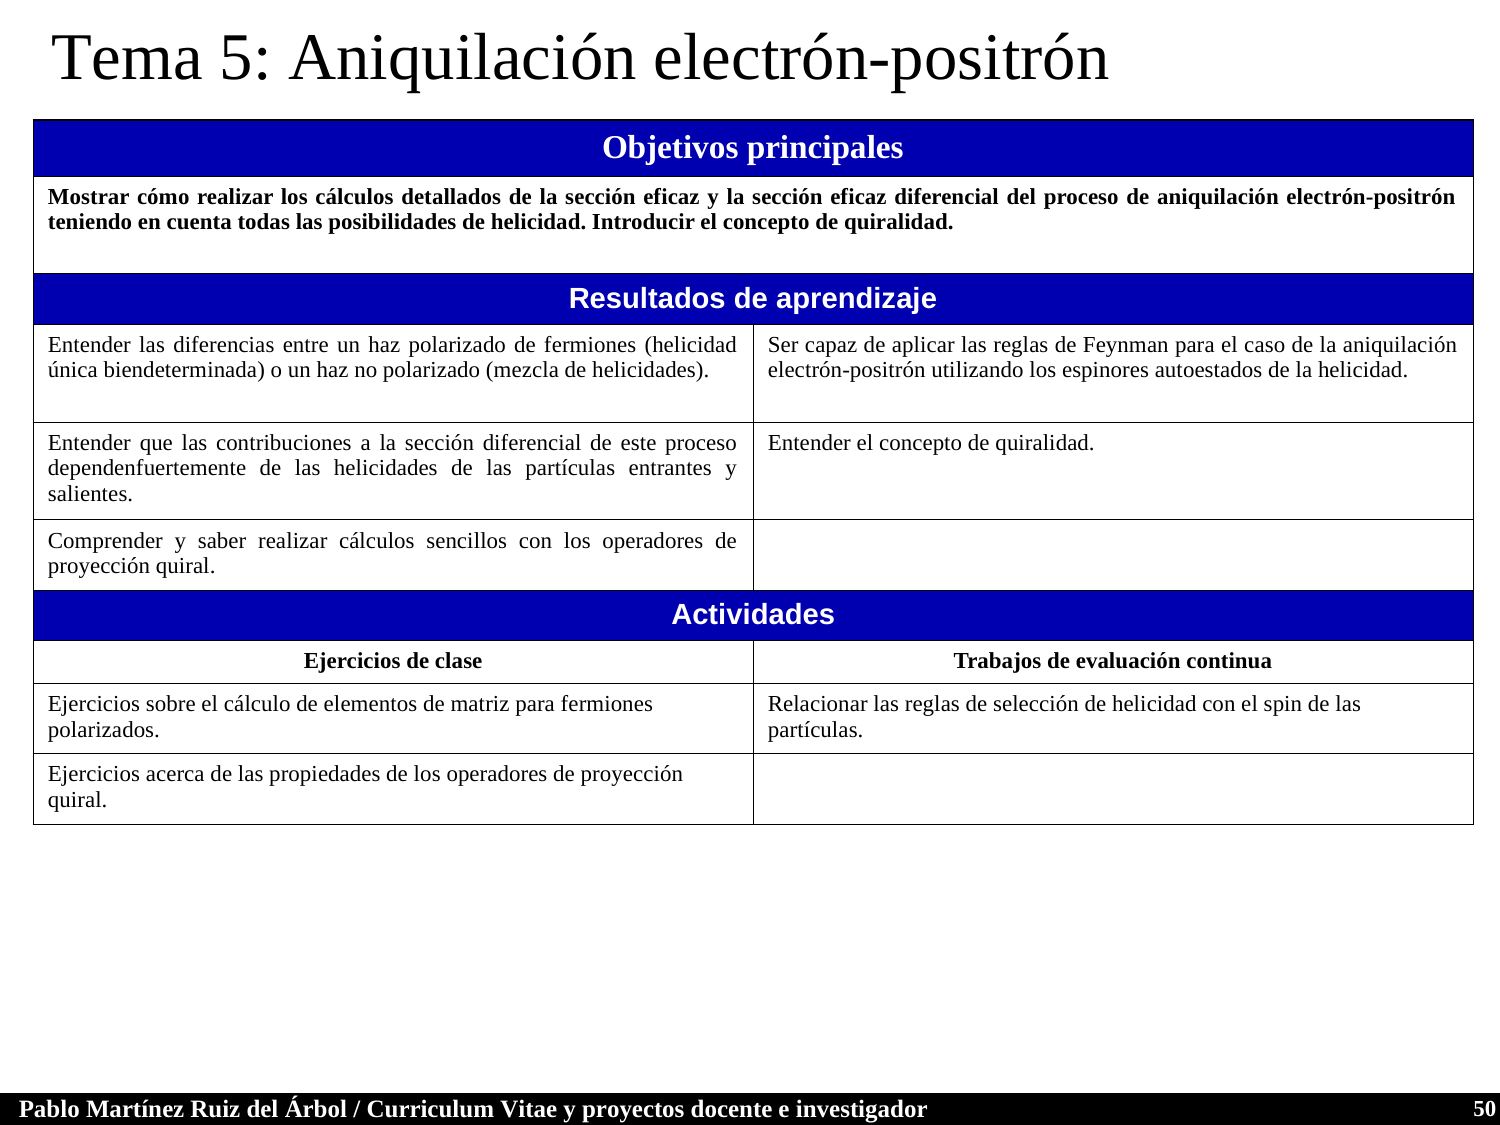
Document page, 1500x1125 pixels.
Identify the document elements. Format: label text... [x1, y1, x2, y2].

table_cell Ejercicios de clase [34, 641, 753, 683]
table_cell Comprender y saber realizar cálculos sencillos con los operadores de proyección quiral. [34, 520, 753, 590]
table_cell Ser capaz de aplicar las reglas de Feynman para el caso de la aniquilación electrón-positrón utilizando los espinores autoestados de la helicidad. [754, 325, 1473, 422]
table_cell Relacionar las reglas de selección de helicidad con el spin de las partículas. [754, 684, 1473, 753]
table_cell Entender que las contribuciones a la sección diferencial de este proceso dependenfuertemente de las helicidades de las partículas entrantes y salientes. [34, 423, 753, 519]
table_cell Ejercicios sobre el cálculo de elementos de matriz para fermiones polarizados. [34, 684, 753, 753]
table_cell [754, 754, 1473, 824]
table_cell Entender las diferencias entre un haz polarizado de fermiones (helicidad única biendeterminada) o un haz no polarizado (mezcla de helicidades). [34, 325, 753, 422]
table_cell Ejercicios acerca de las propiedades de los operadores de proyección quiral. [34, 754, 753, 824]
table_cell Resultados de aprendizaje [34, 274, 1473, 324]
table_cell Entender el concepto de quiralidad. [754, 423, 1473, 519]
table_cell [754, 520, 1473, 590]
table_header Objetivos principales [34, 121, 1473, 176]
text_box Tema 5: Aniquilación electrón-positrón [0, 3, 1171, 111]
table_cell Mostrar cómo realizar los cálculos detallados de la sección eficaz y la sección eficaz diferencial del proceso de aniquilación electrón-positrón teniendo en cuenta todas las posibilidades de helicidad. Introducir el concepto de quiralidad. [34, 177, 1473, 273]
table_cell Actividades [34, 591, 1473, 640]
table_cell Trabajos de evaluación continua [754, 641, 1473, 683]
